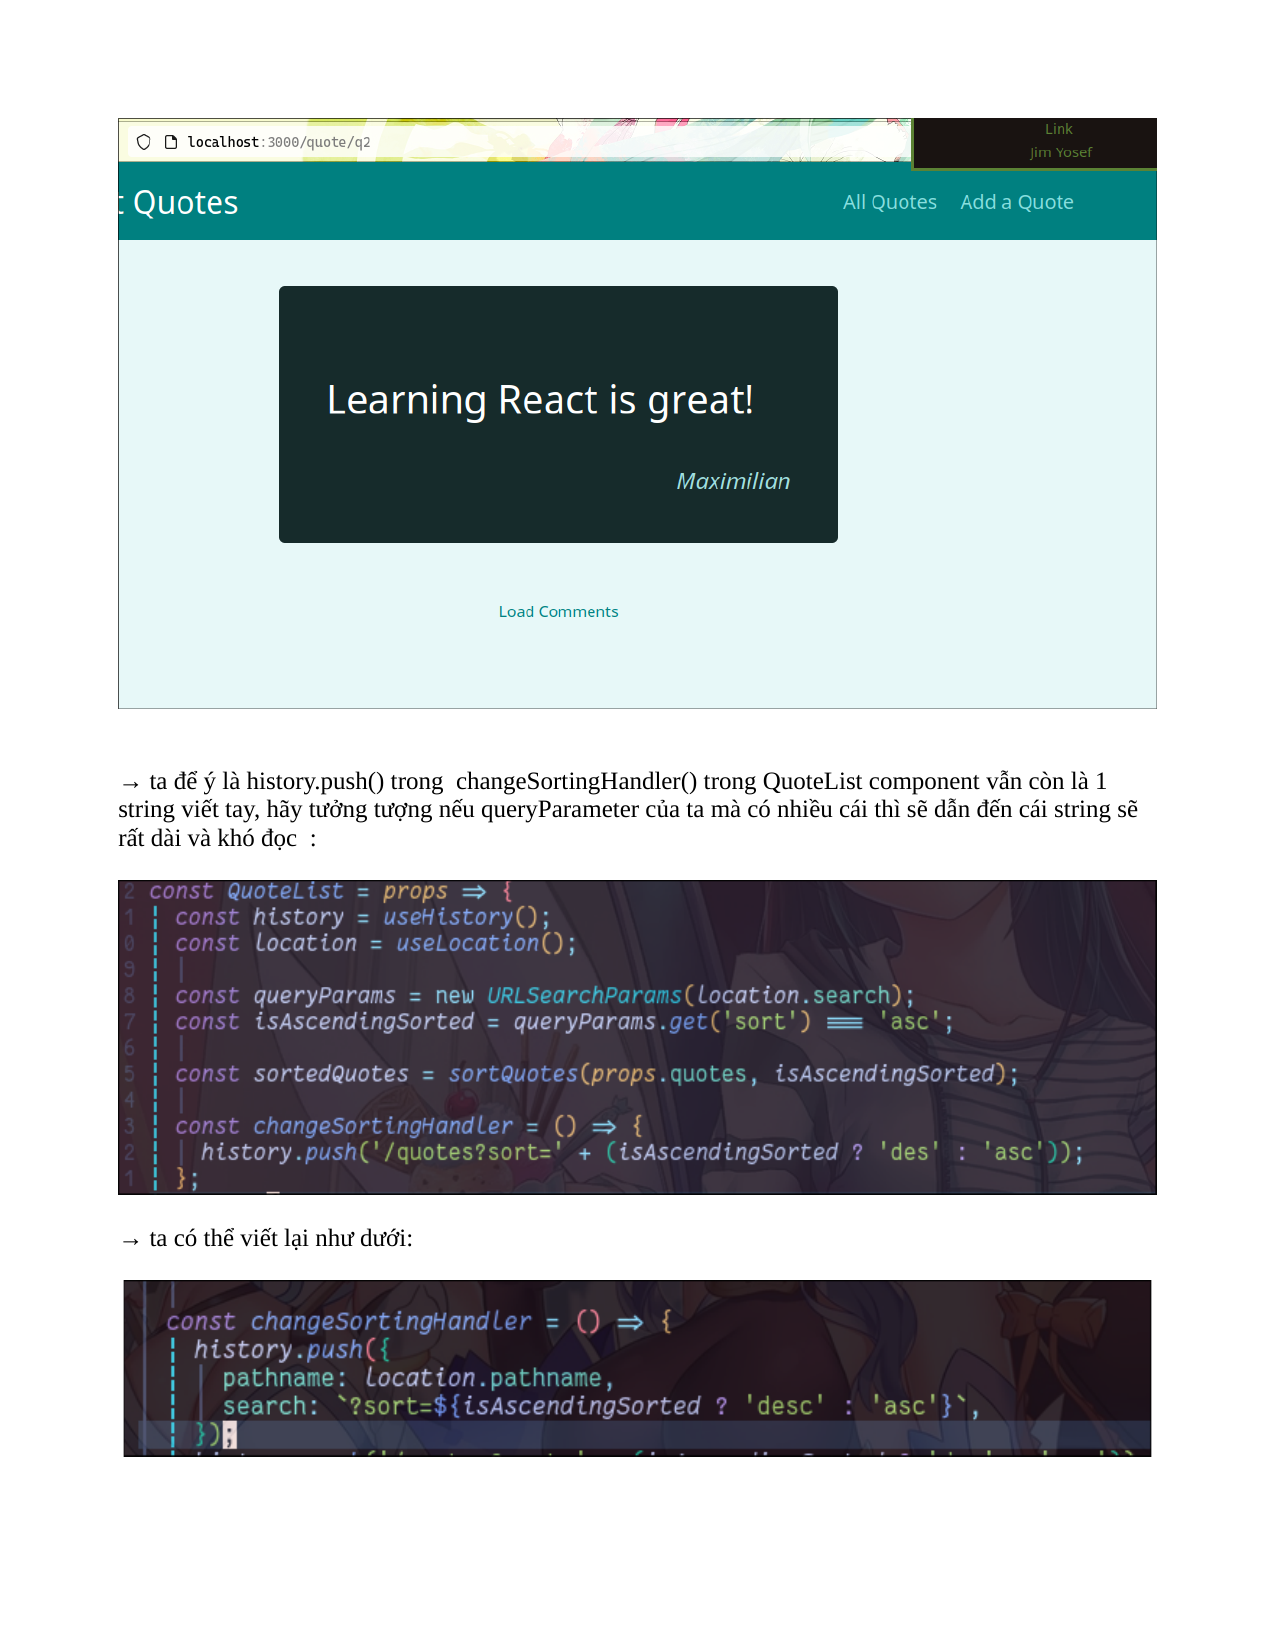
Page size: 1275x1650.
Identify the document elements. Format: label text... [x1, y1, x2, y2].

text → ta có thể viết lại như dưới: [118, 1223, 1157, 1252]
picture [118, 118, 1157, 709]
picture [118, 880, 1157, 1195]
text → ta để ý là history.push() trong changeSortingHandler() trong QuoteList component vẫn còn là 1 string viết tay, hãy tưởng tượng nếu queryParameter của ta mà có nhiều cái thì sẽ dẫn đến cái string sẽ rất dài và khó đọc : [118, 766, 1157, 852]
picture [123, 1280, 1152, 1457]
